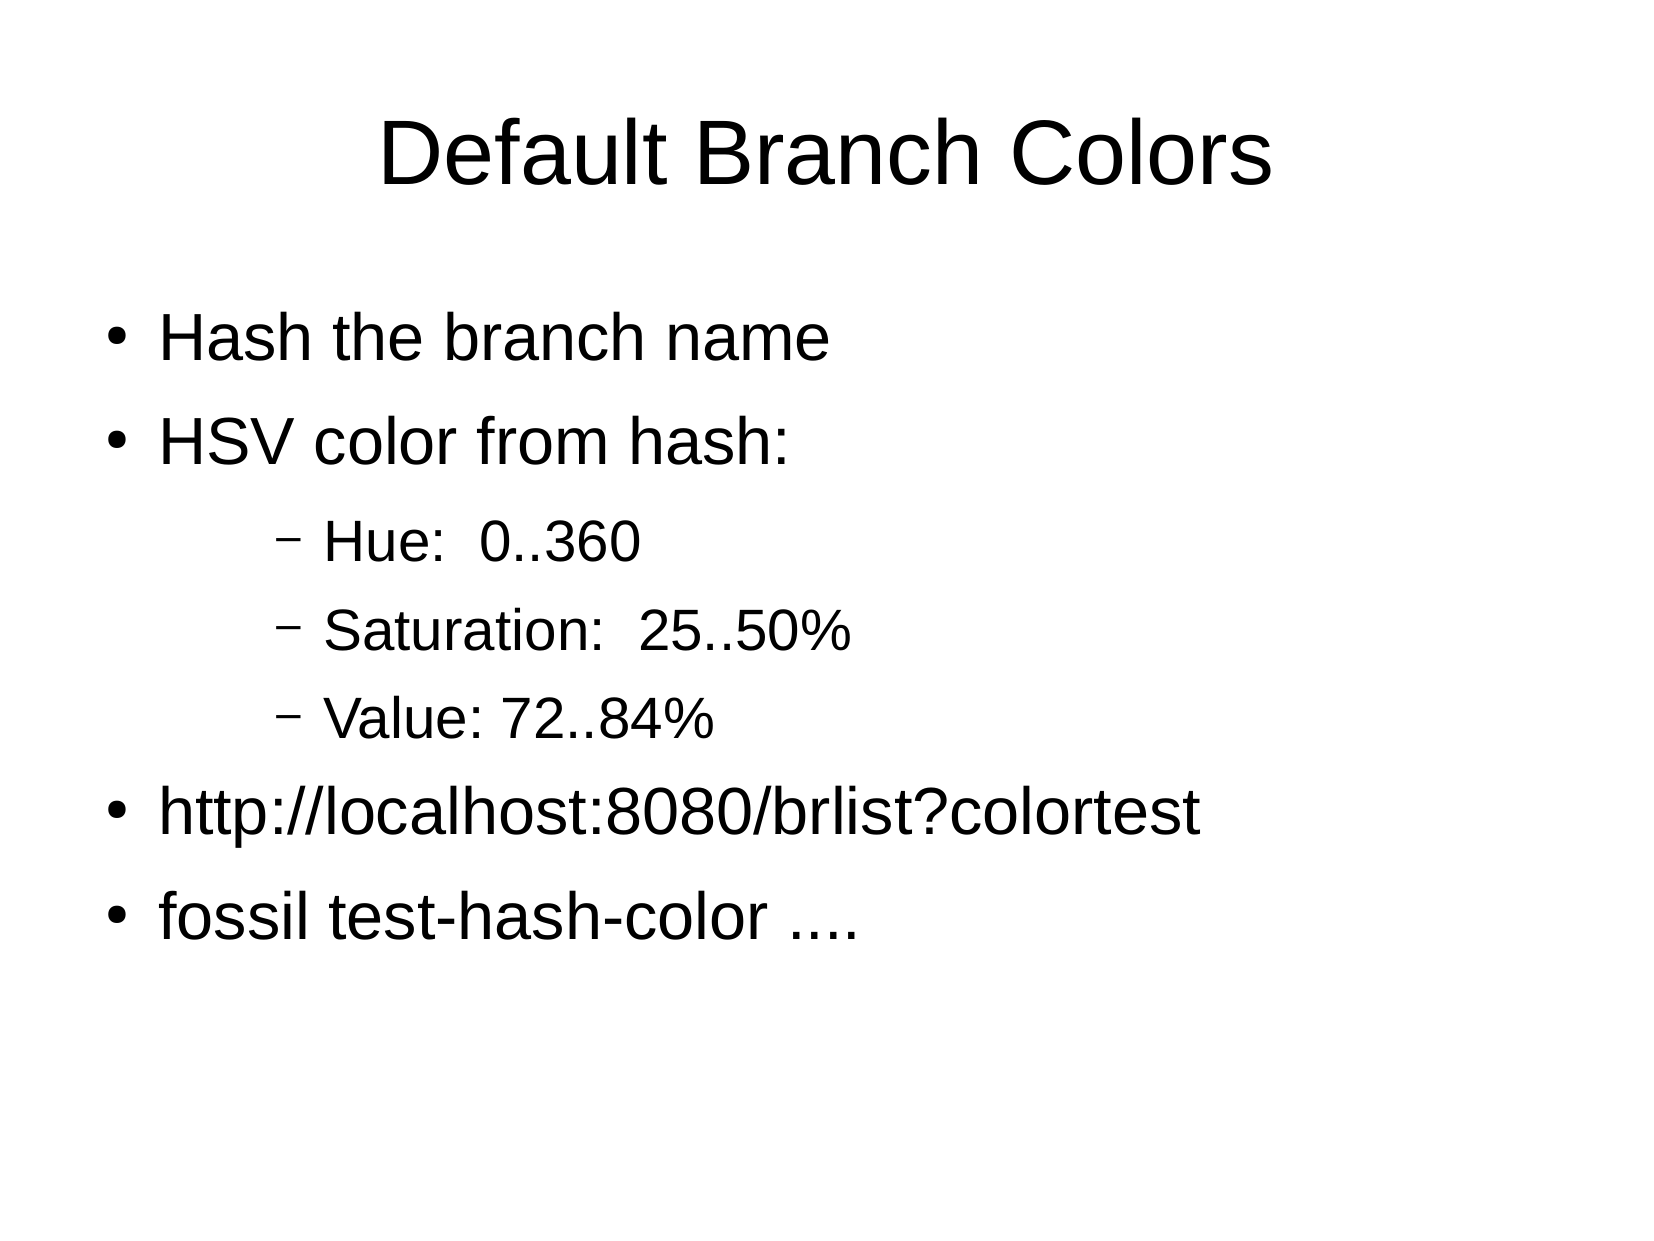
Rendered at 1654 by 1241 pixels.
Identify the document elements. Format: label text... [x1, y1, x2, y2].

list Hash the branch name HSV color from hash: Hue: 0..360 Saturation: 25..50% Value: 72..84% http://localhost:8080/brlist?colortest fossil test-hash-color .... [87, 300, 1576, 1119]
title Default Branch Colors [82, 49, 1571, 257]
